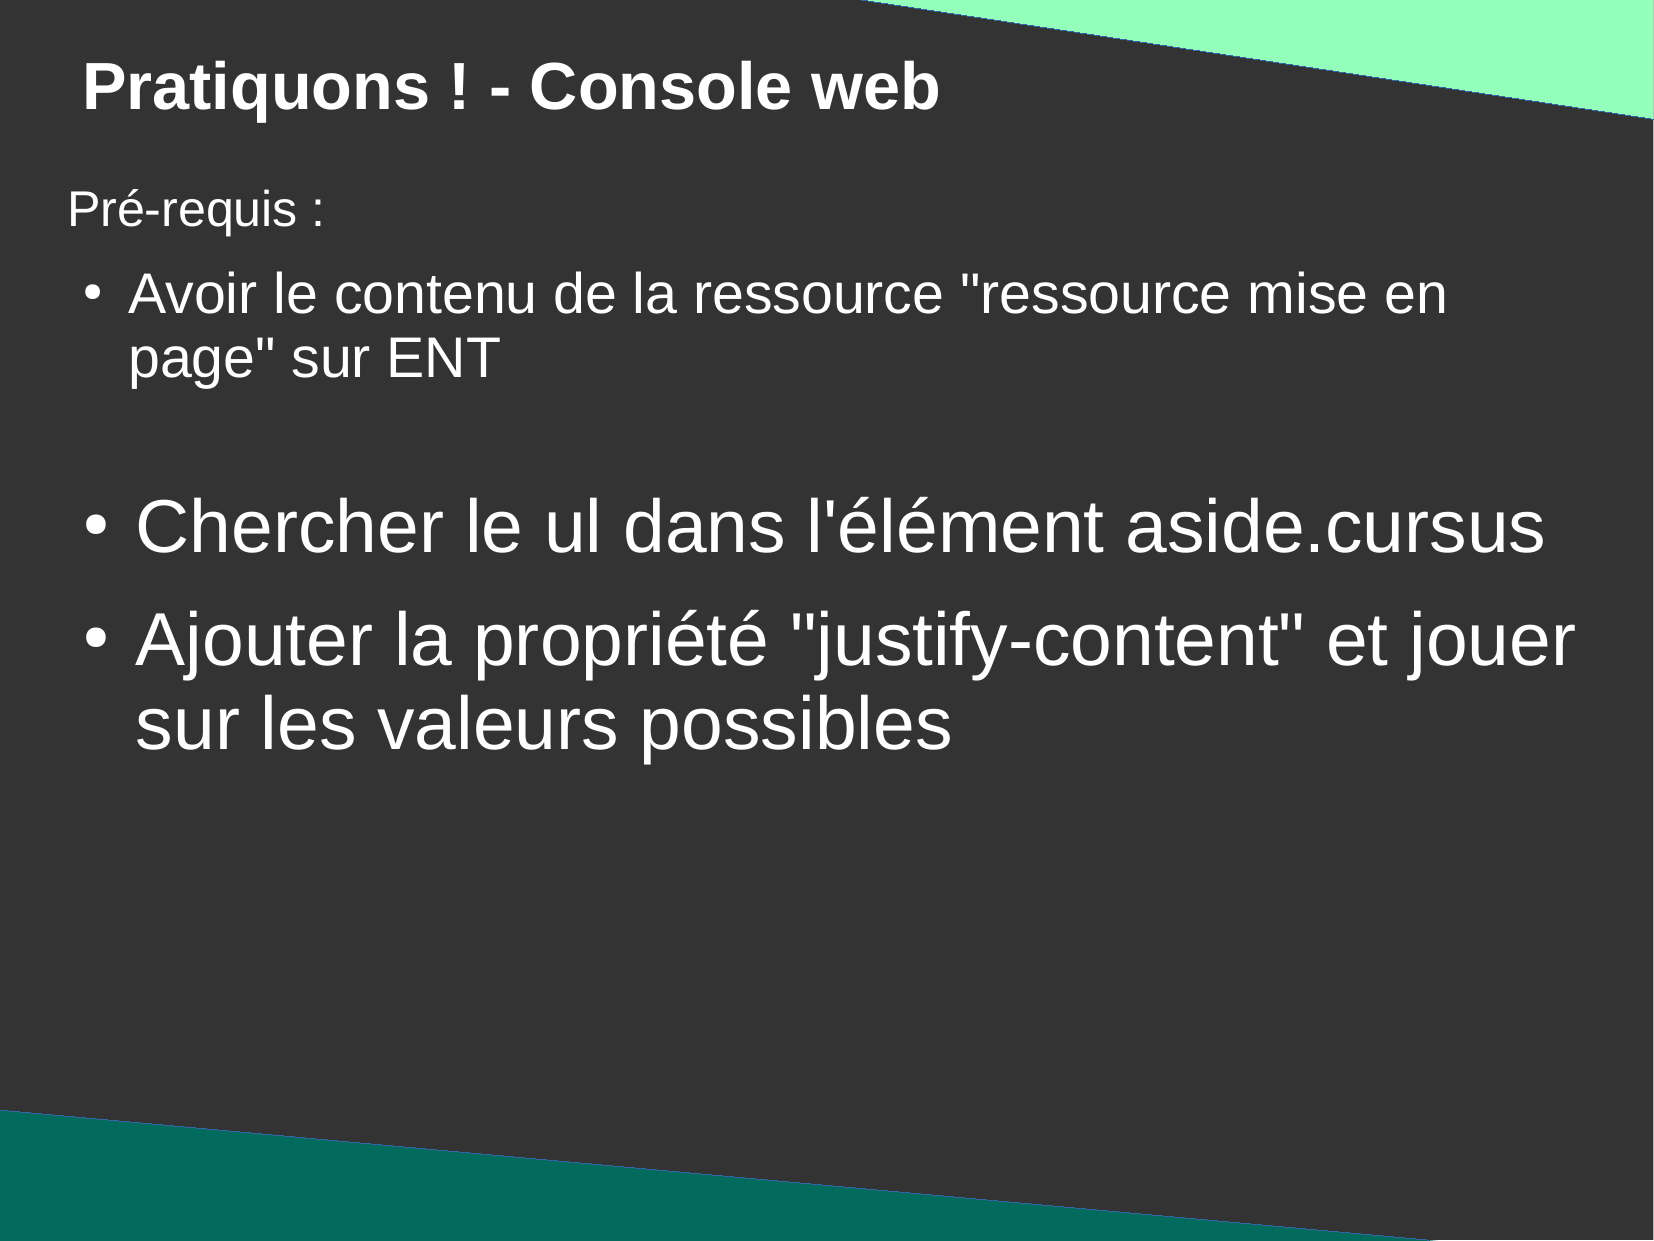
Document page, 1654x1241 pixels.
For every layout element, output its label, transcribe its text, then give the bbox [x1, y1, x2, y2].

title Pratiquons ! - Console web [82, 49, 1630, 142]
text_box [861, 0, 1654, 120]
list Pré-requis : Avoir le contenu de la ressource "ressource mise en page" sur ENT [67, 180, 1607, 390]
list Chercher le ul dans l'élément aside.cursus Ajouter la propriété "justify-content" et jouer sur les valeurs possibles [64, 484, 1619, 1241]
